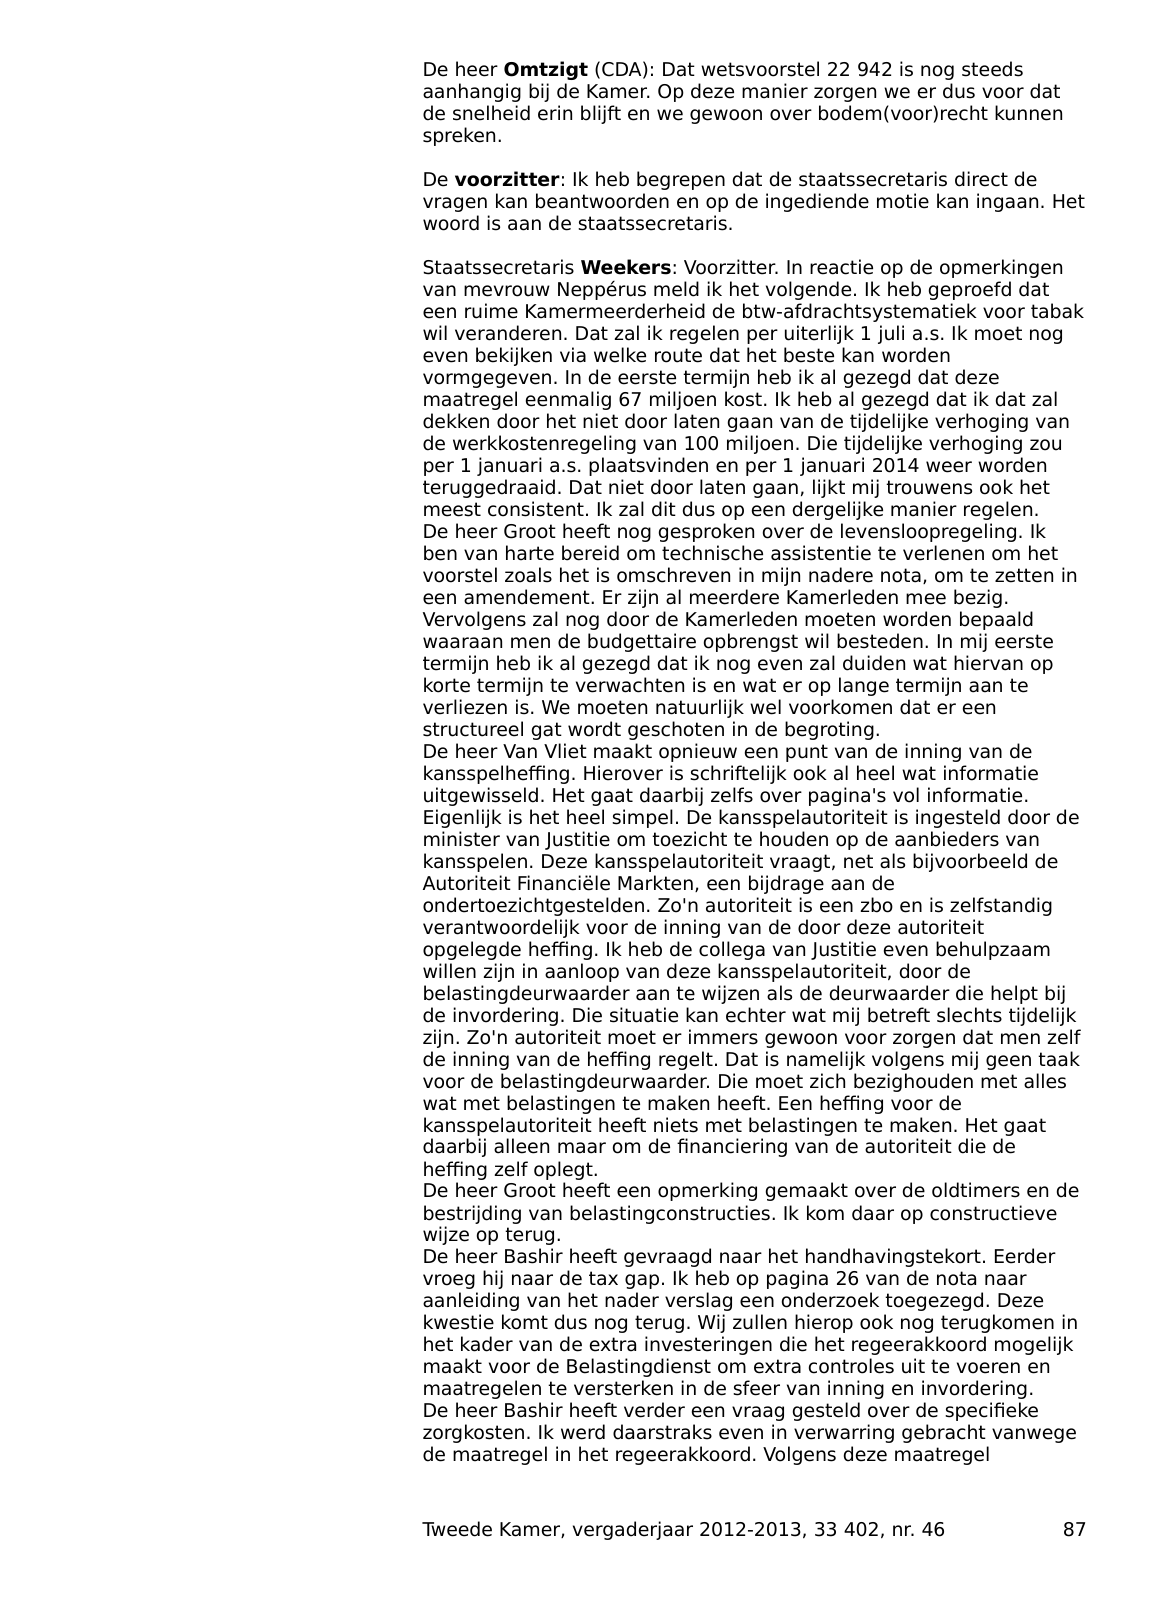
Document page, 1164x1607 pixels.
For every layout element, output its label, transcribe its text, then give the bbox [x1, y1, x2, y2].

text De heer Groot heeft nog gesproken over de levensloopregeling. Ik ben van harte bereid om technische assistentie te verlenen om het voorstel zoals het is omschreven in mijn nadere nota, om te zetten in een amendement. Er zijn al meerdere Kamerleden mee bezig. Vervolgens zal nog door de Kamerleden moeten worden bepaald waaraan men de budgettaire opbrengst wil besteden. In mij eerste termijn heb ik al gezegd dat ik nog even zal duiden wat hiervan op korte termijn te verwachten is en wat er op lange termijn aan te verliezen is. We moeten natuurlijk wel voorkomen dat er een structureel gat wordt geschoten in de begroting. [422, 521, 1087, 741]
text De heer Van Vliet maakt opnieuw een punt van de inning van de kansspelheffing. Hierover is schriftelijk ook al heel wat informatie uitgewisseld. Het gaat daarbij zelfs over pagina's vol informatie. Eigenlijk is het heel simpel. De kansspelautoriteit is ingesteld door de minister van Justitie om toezicht te houden op de aanbieders van kansspelen. Deze kansspelautoriteit vraagt, net als bijvoorbeeld de Autoriteit Financiële Markten, een bijdrage aan de ondertoezichtgestelden. Zo'n autoriteit is een zbo en is zelfstandig verantwoordelijk voor de inning van de door deze autoriteit opgelegde heffing. Ik heb de collega van Justitie even behulpzaam willen zijn in aanloop van deze kansspelautoriteit, door de belastingdeurwaarder aan te wijzen als de deurwaarder die helpt bij de invordering. Die situatie kan echter wat mij betreft slechts tijdelijk zijn. Zo'n autoriteit moet er immers gewoon voor zorgen dat men zelf de inning van de heffing regelt. Dat is namelijk volgens mij geen taak voor de belastingdeurwaarder. Die moet zich bezighouden met alles wat met belastingen te maken heeft. Een heffing voor de kansspelautoriteit heeft niets met belastingen te maken. Het gaat daarbij alleen maar om de financiering van de autoriteit die de heffing zelf oplegt. [422, 741, 1087, 1180]
text De heer Groot heeft een opmerking gemaakt over de oldtimers en de bestrijding van belastingconstructies. Ik kom daar op constructieve wijze op terug. [422, 1180, 1087, 1246]
text De heer Bashir heeft gevraagd naar het handhavingstekort. Eerder vroeg hij naar de tax gap. Ik heb op pagina 26 van de nota naar aanleiding van het nader verslag een onderzoek toegezegd. Deze kwestie komt dus nog terug. Wij zullen hierop ook nog terugkomen in het kader van de extra investeringen die het regeerakkoord mogelijk maakt voor de Belastingdienst om extra controles uit te voeren en maatregelen te versterken in de sfeer van inning en invordering. [422, 1246, 1087, 1400]
text De heer Bashir heeft verder een vraag gesteld over de specifieke zorgkosten. Ik werd daarstraks even in verwarring gebracht vanwege de maatregel in het regeerakkoord. Volgens deze maatregel [422, 1400, 1087, 1466]
text De voorzitter: Ik heb begrepen dat de staatssecretaris direct de vragen kan beantwoorden en op de ingediende motie kan ingaan. Het woord is aan de staatssecretaris. [422, 169, 1087, 235]
text Staatssecretaris Weekers: Voorzitter. In reactie op de opmerkingen van mevrouw Neppérus meld ik het volgende. Ik heb geproefd dat een ruime Kamermeerderheid de btw-afdrachtsystematiek voor tabak wil veranderen. Dat zal ik regelen per uiterlijk 1 juli a.s. Ik moet nog even bekijken via welke route dat het beste kan worden vormgegeven. In de eerste termijn heb ik al gezegd dat deze maatregel eenmalig 67 miljoen kost. Ik heb al gezegd dat ik dat zal dekken door het niet door laten gaan van de tijdelijke verhoging van de werkkostenregeling van 100 miljoen. Die tijdelijke verhoging zou per 1 januari a.s. plaatsvinden en per 1 januari 2014 weer worden teruggedraaid. Dat niet door laten gaan, lijkt mij trouwens ook het meest consistent. Ik zal dit dus op een dergelijke manier regelen. [422, 257, 1087, 521]
text De heer Omtzigt (CDA): Dat wetsvoorstel 22 942 is nog steeds aanhangig bij de Kamer. Op deze manier zorgen we er dus voor dat de snelheid erin blijft en we gewoon over bodem(voor)recht kunnen spreken. [422, 59, 1087, 147]
